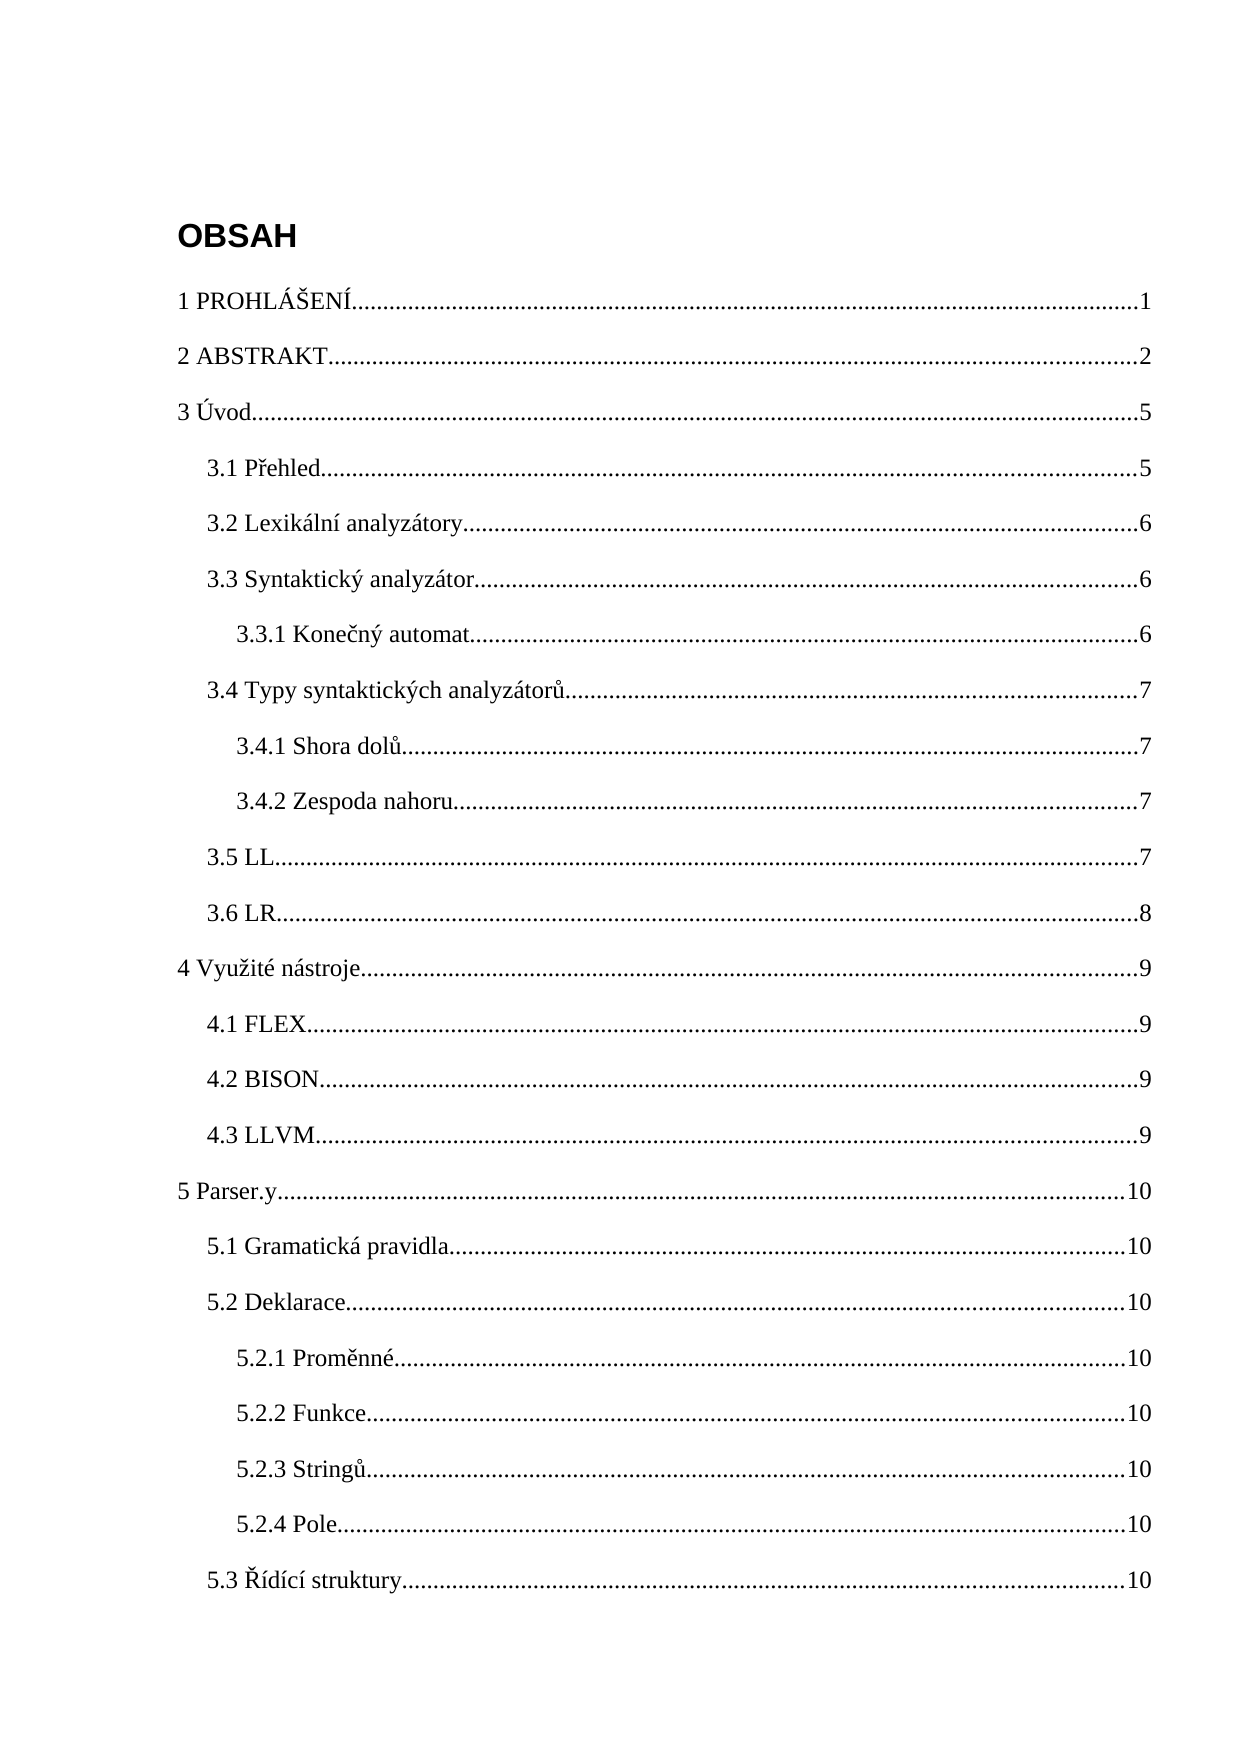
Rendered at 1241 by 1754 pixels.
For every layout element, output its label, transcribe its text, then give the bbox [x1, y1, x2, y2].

text 5 Parser.y 10 [177, 1176, 1152, 1204]
text 3.4.2 Zespoda nahoru 7 [236, 786, 1152, 815]
text 5.2.3 Stringů 10 [236, 1454, 1152, 1483]
text 4.2 BISON 9 [207, 1064, 1152, 1093]
text 1 PROHLÁŠENÍ 1 [177, 286, 1152, 314]
text 2 ABSTRAKT 2 [177, 341, 1152, 370]
text 5.3 Řídící struktury 10 [207, 1565, 1152, 1594]
text 3.5 LL 7 [207, 842, 1152, 871]
text 3.3 Syntaktický analyzátor 6 [207, 564, 1152, 593]
text 3.4 Typy syntaktických analyzátorů 7 [207, 675, 1152, 704]
text 5.2.2 Funkce 10 [236, 1398, 1152, 1427]
text 5.1 Gramatická pravidla 10 [207, 1231, 1152, 1260]
text 3.2 Lexikální analyzátory 6 [207, 508, 1152, 537]
text 4 Využité nástroje 9 [177, 953, 1152, 982]
text 5.2 Deklarace 10 [207, 1287, 1152, 1316]
text 5.2.1 Proměnné 10 [236, 1343, 1152, 1371]
text 3.1 Přehled 5 [207, 453, 1152, 481]
text 5.2.4 Pole 10 [236, 1509, 1152, 1538]
text 3.4.1 Shora dolů 7 [236, 731, 1152, 759]
text 3.3.1 Konečný automat 6 [236, 619, 1152, 648]
subtitle OBSAH [177, 216, 1152, 254]
text 4.1 FLEX 9 [207, 1009, 1152, 1038]
text 3.6 LR 8 [207, 898, 1152, 926]
text 4.3 LLVM 9 [207, 1120, 1152, 1149]
text 3 Úvod 5 [177, 397, 1152, 426]
